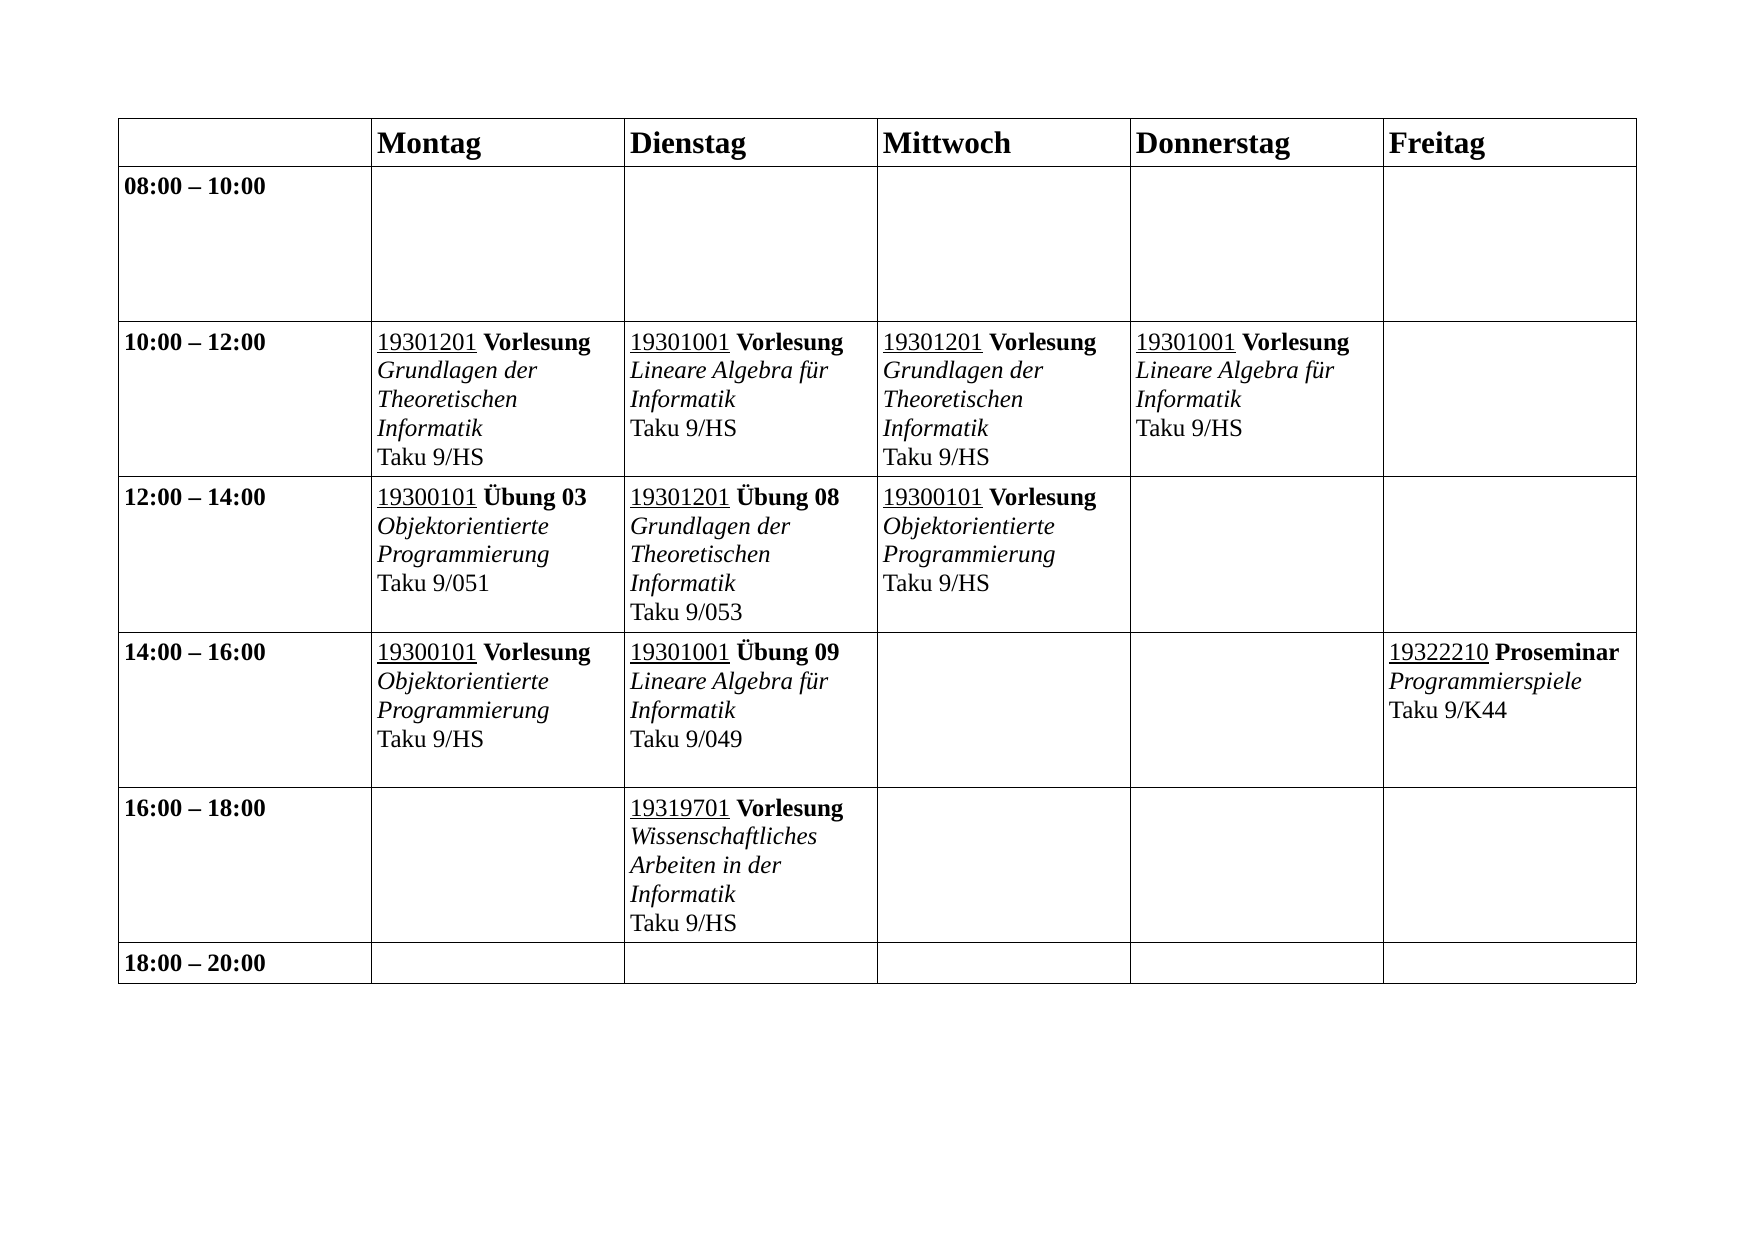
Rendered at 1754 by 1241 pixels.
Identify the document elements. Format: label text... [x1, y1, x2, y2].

table_cell 18:00 – 20:00 [119, 943, 371, 982]
table_cell [372, 943, 624, 982]
table_cell 19300101 Übung 03 Objektorientierte Programmierung Taku 9/051 [372, 477, 624, 632]
table_cell [1131, 477, 1383, 632]
table_cell 19301001 Vorlesung Lineare Algebra für Informatik Taku 9/HS [625, 322, 877, 476]
table_cell 19301201 Vorlesung Grundlagen der Theoretischen Informatik Taku 9/HS [878, 322, 1130, 476]
table_cell 19301001 Vorlesung Lineare Algebra für Informatik Taku 9/HS [1131, 322, 1383, 476]
table_header Donnerstag [1131, 119, 1383, 166]
table_cell [1384, 477, 1636, 632]
table_cell [372, 788, 624, 942]
table_cell [372, 167, 624, 321]
table_cell 19322210 Proseminar Programmierspiele Taku 9/K44 [1384, 633, 1636, 787]
table_header Freitag [1384, 119, 1636, 166]
table_cell 12:00 – 14:00 [119, 477, 371, 632]
table_cell [625, 167, 877, 321]
table_cell [625, 943, 877, 982]
table_cell 14:00 – 16:00 [119, 633, 371, 787]
table_header Dienstag [625, 119, 877, 166]
table_header Mittwoch [878, 119, 1130, 166]
table_cell 19301001 Übung 09 Lineare Algebra für Informatik Taku 9/049 [625, 633, 877, 787]
table_cell [1384, 788, 1636, 942]
table_cell [878, 943, 1130, 982]
table_cell [1384, 167, 1636, 321]
table_cell [1384, 322, 1636, 476]
table_cell [1131, 943, 1383, 982]
table_cell [1384, 943, 1636, 982]
table_cell [878, 788, 1130, 942]
table_cell 19301201 Vorlesung Grundlagen der Theoretischen Informatik Taku 9/HS [372, 322, 624, 476]
table_cell [1131, 167, 1383, 321]
table_cell 16:00 – 18:00 [119, 788, 371, 942]
table_cell 19301201 Übung 08 Grundlagen der Theoretischen Informatik Taku 9/053 [625, 477, 877, 632]
table_header [119, 119, 371, 166]
table_cell [878, 167, 1130, 321]
table_cell [1131, 633, 1383, 787]
table_cell 19300101 Vorlesung Objektorientierte Programmierung Taku 9/HS [372, 633, 624, 787]
table_cell [878, 633, 1130, 787]
table_cell 10:00 – 12:00 [119, 322, 371, 476]
table_cell 19319701 Vorlesung Wissenschaftliches Arbeiten in der Informatik Taku 9/HS [625, 788, 877, 942]
table_cell 19300101 Vorlesung Objektorientierte Programmierung Taku 9/HS [878, 477, 1130, 632]
table_cell 08:00 – 10:00 [119, 167, 371, 321]
table_header Montag [372, 119, 624, 166]
table_cell [1131, 788, 1383, 942]
